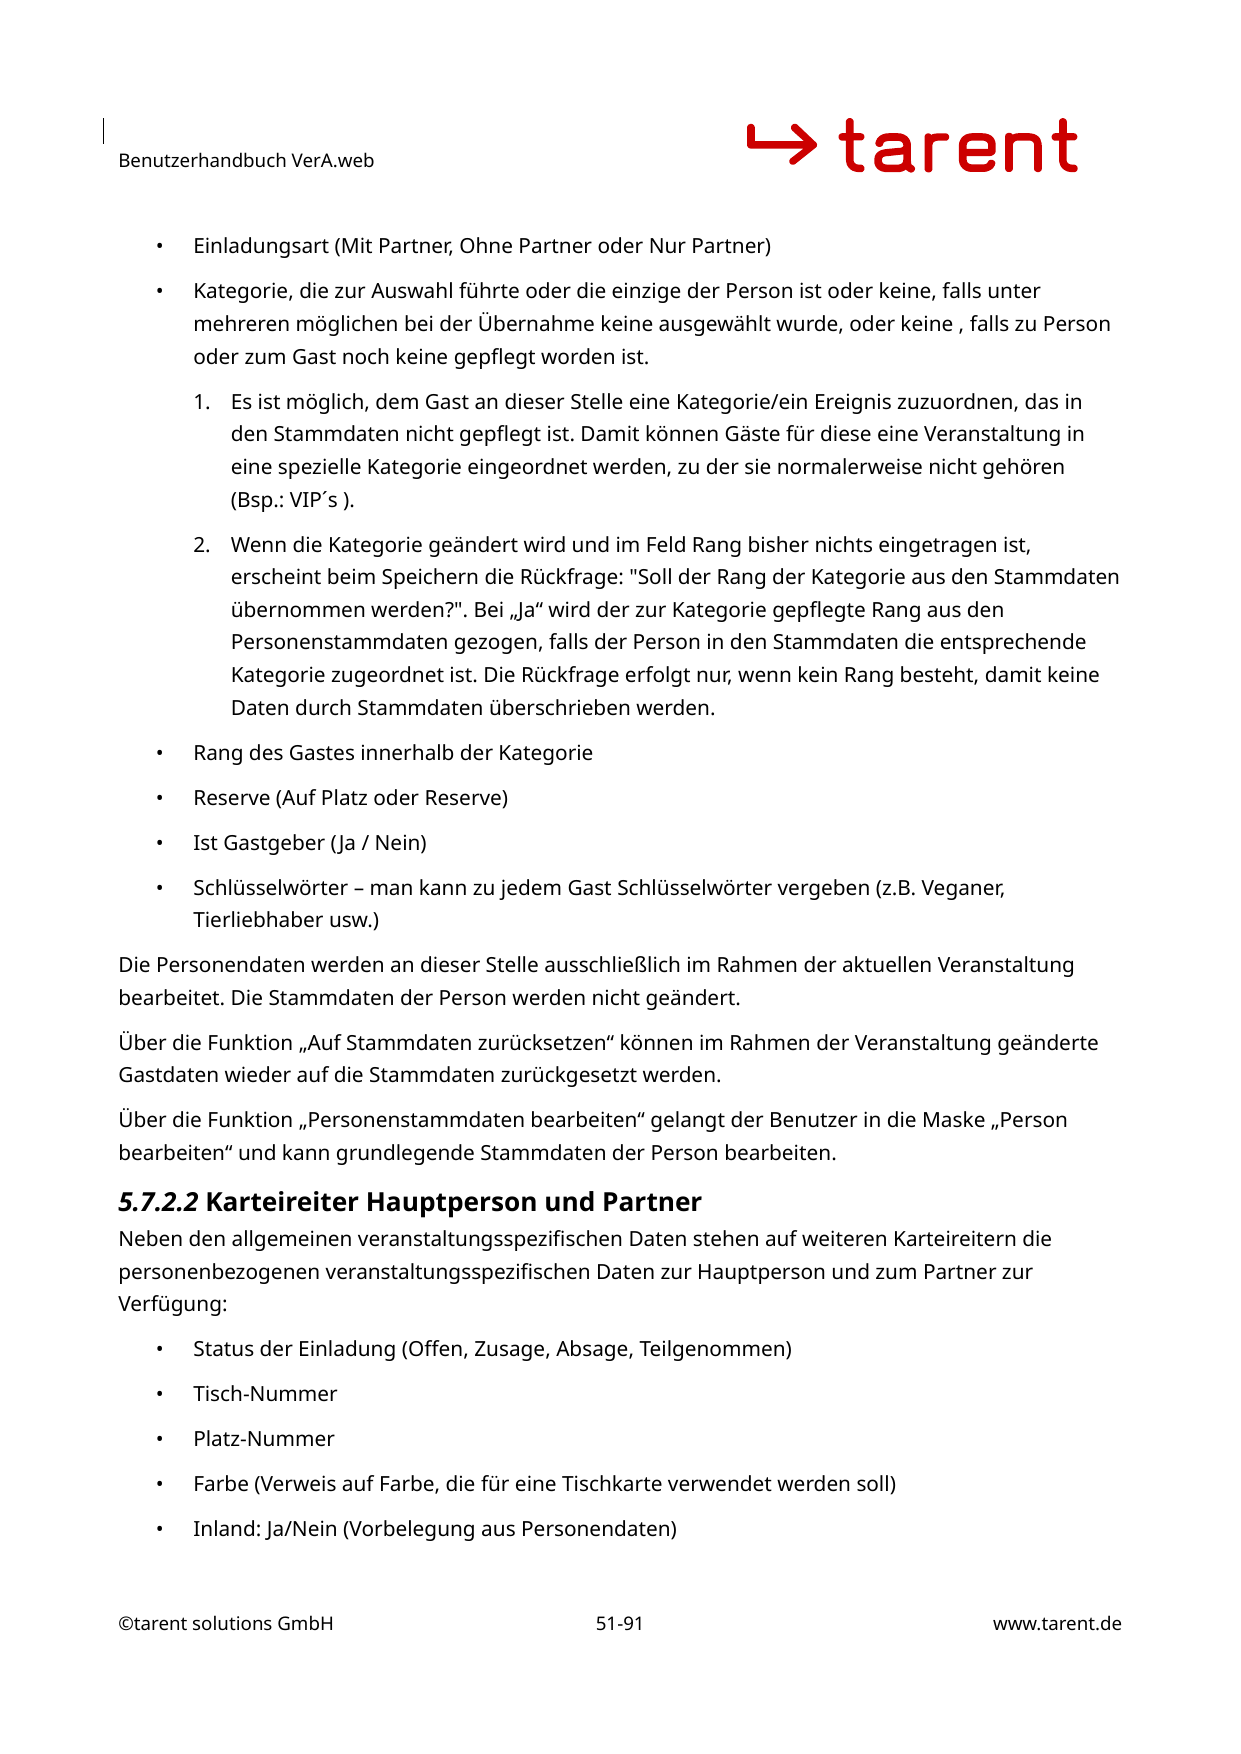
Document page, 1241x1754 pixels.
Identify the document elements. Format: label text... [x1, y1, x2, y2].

list Inland: Ja/Nein (Vorbelegung aus Personendaten) [156, 1514, 1122, 1543]
list Einladungsart (Mit Partner, Ohne Partner oder Nur Partner) [156, 232, 1122, 260]
list Tisch-Nummer [156, 1379, 1122, 1408]
list Ist Gastgeber (Ja / Nein) [156, 828, 1122, 856]
text Neben den allgemeinen veranstaltungsspezifischen Daten stehen auf weiteren Karteireitern die personenbezogenen veranstaltungsspezifischen Daten zur Hauptperson und zum Partner zur Verfügung: [118, 1224, 1122, 1318]
list Es ist möglich, dem Gast an dieser Stelle eine Kategorie/ein Ereignis zuzuordnen, das in den Stammdaten nicht gepflegt ist. Damit können Gäste für diese eine Veranstaltung in eine spezielle Kategorie eingeordnet werden, zu der sie normalerweise nicht gehören (Bsp.: VIP´s ). [193, 387, 1122, 513]
subtitle Karteireiter Hauptperson und Partner [118, 1183, 1122, 1219]
list Platz-Nummer [156, 1424, 1122, 1453]
list Kategorie, die zur Auswahl führte oder die einzige der Person ist oder keine, falls unter mehreren möglichen bei der Übernahme keine ausgewählt wurde, oder keine , falls zu Person oder zum Gast noch keine gepflegt worden ist. [156, 277, 1122, 370]
text Über die Funktion „Personenstammdaten bearbeiten“ gelangt der Benutzer in die Maske „Person bearbeiten“ und kann grundlegende Stammdaten der Person bearbeiten. [118, 1106, 1122, 1167]
list Reserve (Auf Platz oder Reserve) [156, 783, 1122, 811]
list Wenn die Kategorie geändert wird und im Feld Rang bisher nichts eingetragen ist, erscheint beim Speichern die Rückfrage: "Soll der Rang der Kategorie aus den Stammdaten übernommen werden?". Bei „Ja“ wird der zur Kategorie gepflegte Rang aus den Personenstammdaten gezogen, falls der Person in den Stammdaten die entsprechende Kategorie zugeordnet ist. Die Rückfrage erfolgt nur, wenn kein Rang besteht, damit keine Daten durch Stammdaten überschrieben werden. [193, 530, 1122, 721]
text Über die Funktion „Auf Stammdaten zurücksetzen“ können im Rahmen der Veranstaltung geänderte Gastdaten wieder auf die Stammdaten zurückgesetzt werden. [118, 1028, 1122, 1089]
list Farbe (Verweis auf Farbe, die für eine Tischkarte verwendet werden soll) [156, 1469, 1122, 1498]
list Status der Einladung (Offen, Zusage, Absage, Teilgenommen) [156, 1334, 1122, 1363]
text Die Personendaten werden an dieser Stelle ausschließlich im Rahmen der aktuellen Veranstaltung bearbeitet. Die Stammdaten der Person werden nicht geändert. [118, 950, 1122, 1011]
list Rang des Gastes innerhalb der Kategorie [156, 738, 1122, 766]
list Schlüsselwörter – man kann zu jedem Gast Schlüsselwörter vergeben (z.B. Veganer, Tierliebhaber usw.) [156, 873, 1122, 934]
